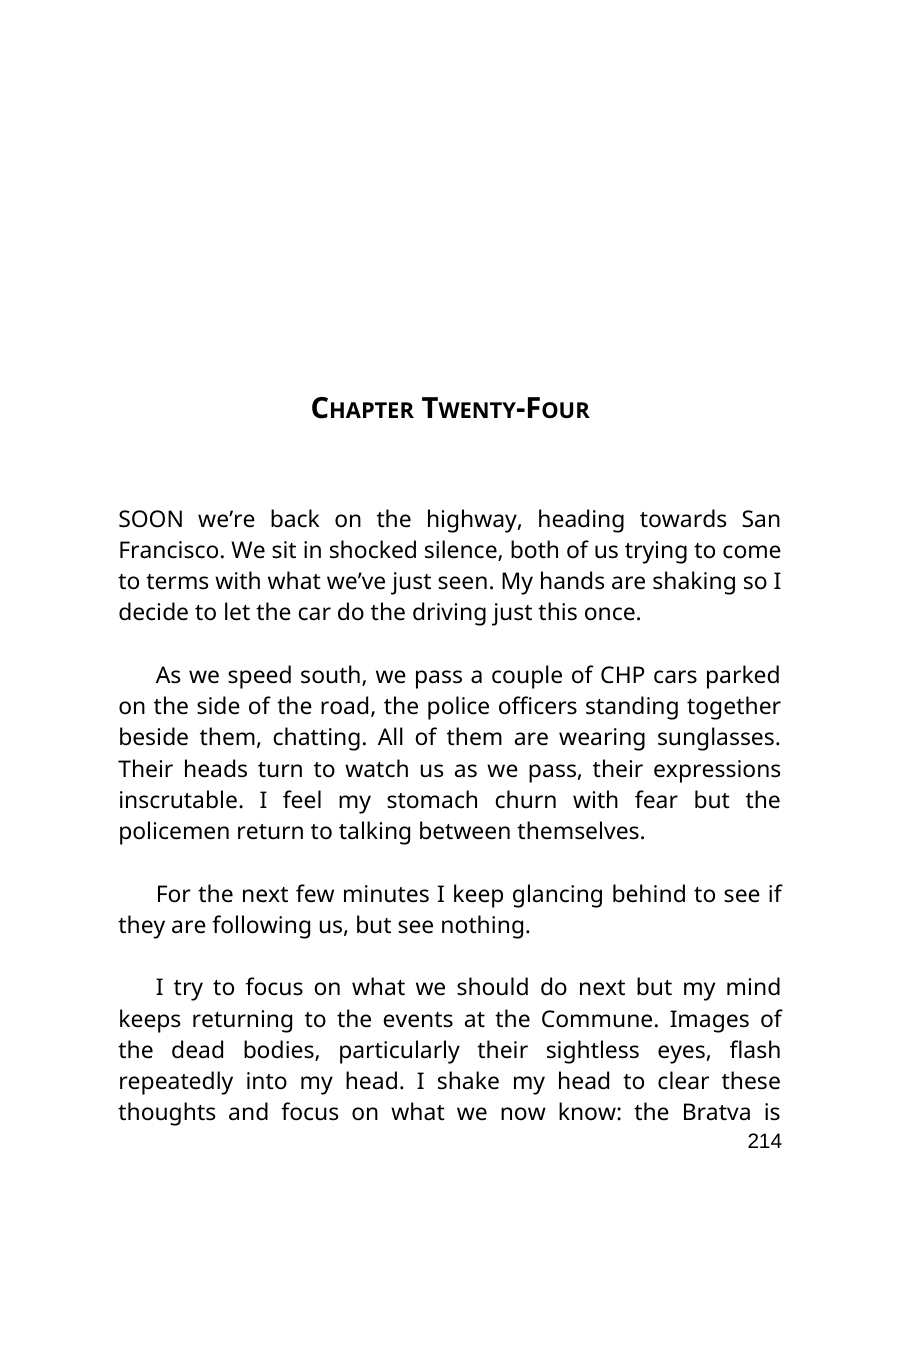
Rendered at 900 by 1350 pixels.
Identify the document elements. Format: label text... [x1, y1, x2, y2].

text I try to focus on what we should do next but my mind keeps returning to the events at the Commune. Images of the dead bodies, particularly their sightless eyes, flash repeatedly into my head. I shake my head to clear these thoughts and focus on what we now know: the Bratva is [118, 971, 782, 1127]
text SOON we’re back on the highway, heading towards San Francisco. We sit in shocked silence, both of us trying to come to terms with what we’ve just seen. My hands are shaking so I decide to let the car do the driving just this once. [118, 502, 782, 627]
text For the next few minutes I keep glancing behind to see if they are following us, but see nothing. [118, 877, 782, 940]
text CHAPTER TWENTY-FOUR [118, 388, 782, 427]
text As we speed south, we pass a couple of CHP cars parked on the side of the road, the police officers standing together beside them, chatting. All of them are wearing sunglasses. Their heads turn to watch us as we pass, their expressions inscrutable. I feel my stomach churn with fear but the policemen return to talking between themselves. [118, 659, 782, 846]
